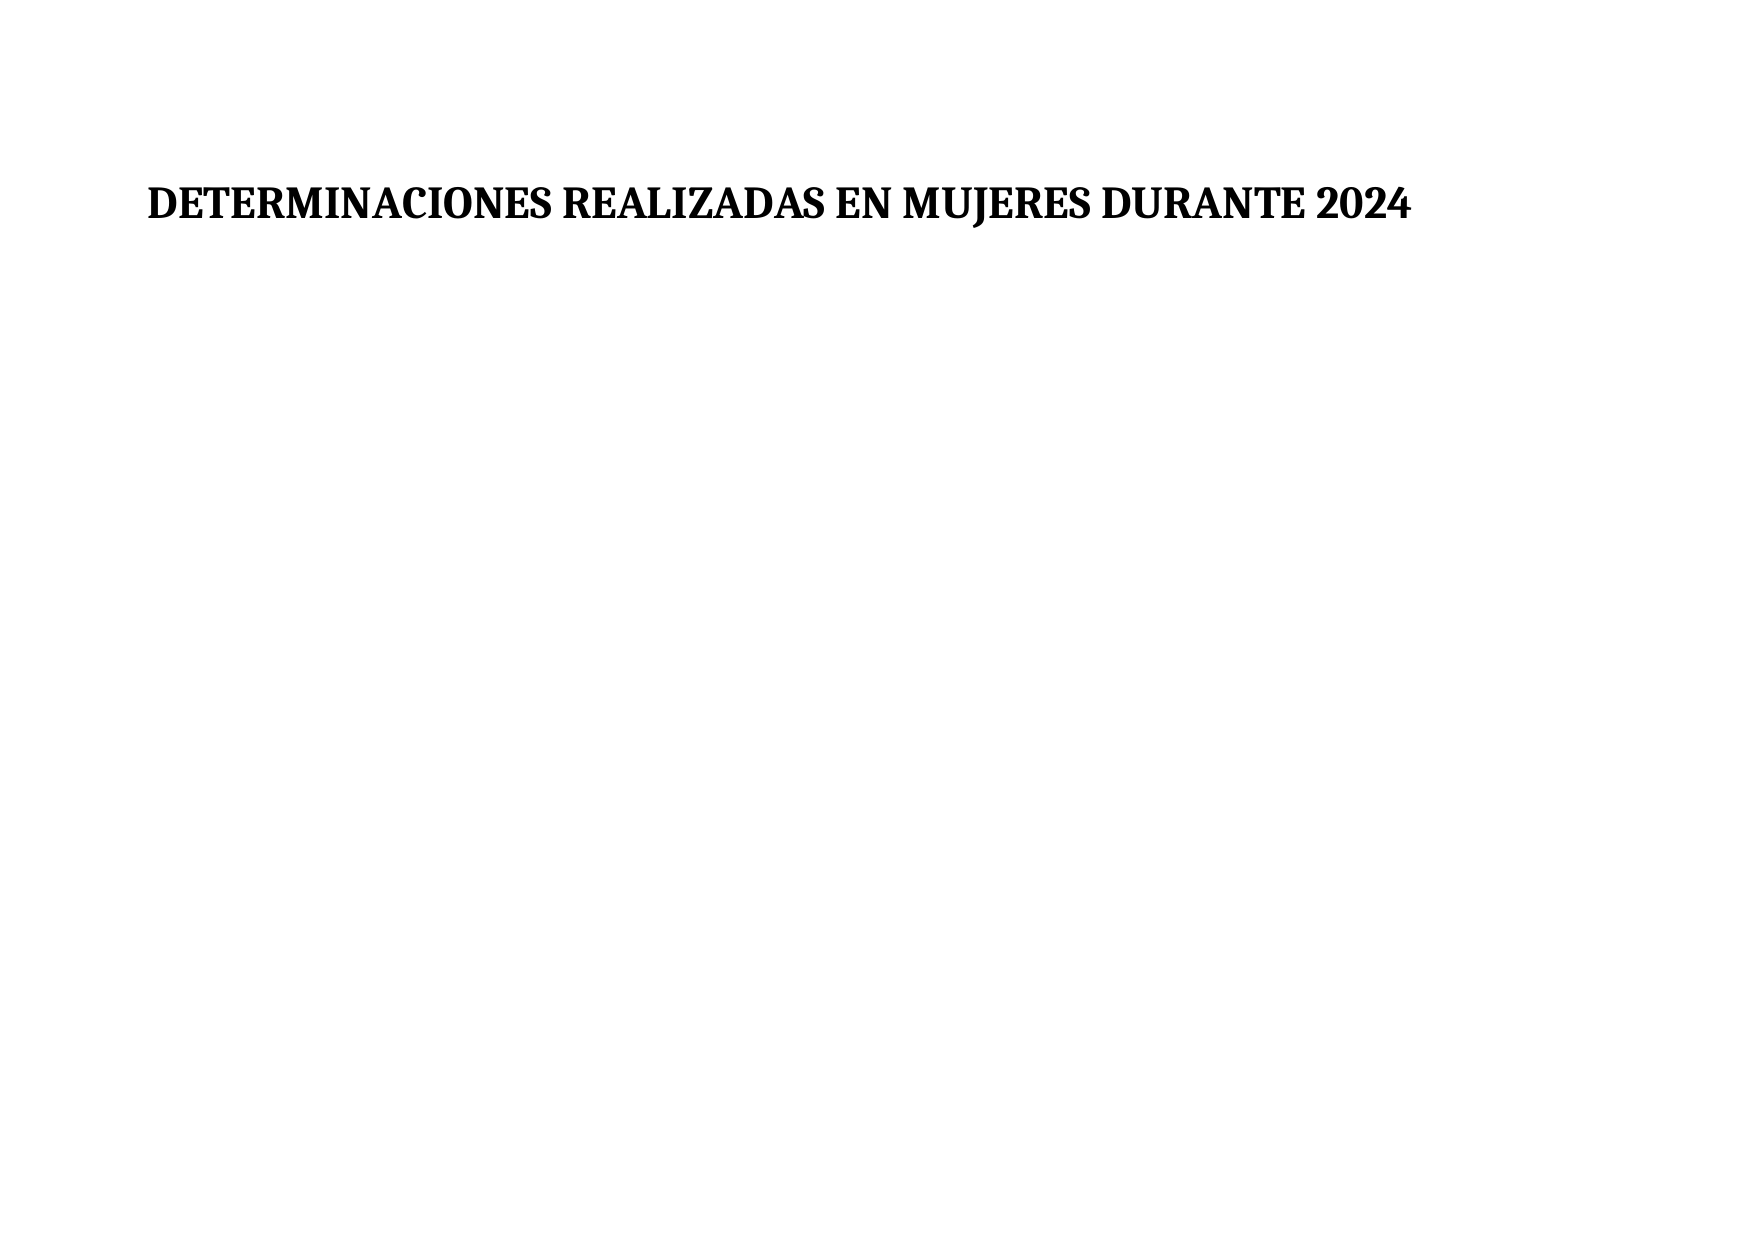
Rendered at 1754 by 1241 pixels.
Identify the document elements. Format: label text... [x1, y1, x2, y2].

subtitle DETERMINACIONES REALIZADAS EN MUJERES DURANTE 2024 [148, 177, 1606, 230]
